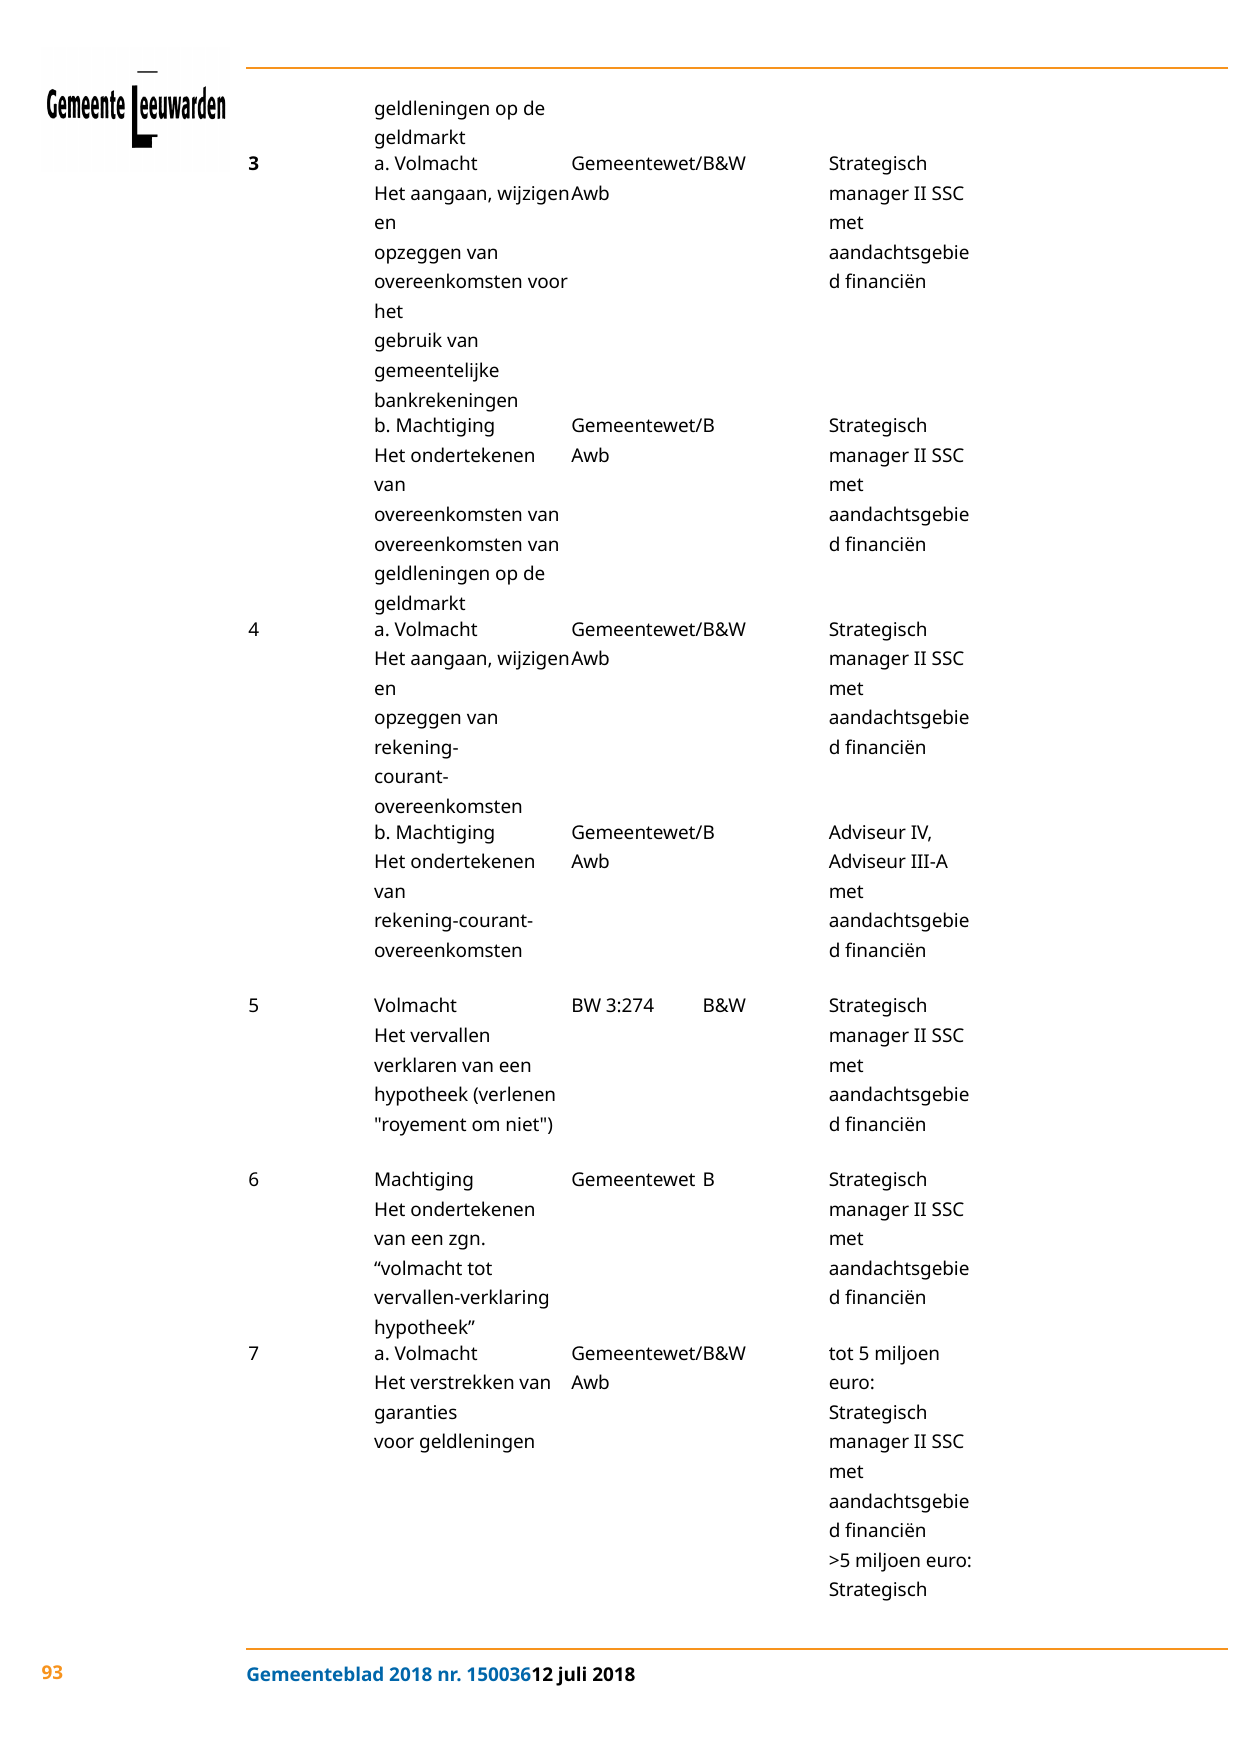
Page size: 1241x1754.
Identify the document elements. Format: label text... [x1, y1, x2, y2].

table_cell Strategisch manager II SSC met aandachtsgebied financiën [829, 150, 976, 412]
table_cell Volmacht Het vervallen verklaren van een hypotheek (verlenen "royement om niet") [374, 993, 571, 1166]
table_cell B&W [703, 616, 828, 819]
table_cell b. Machtiging Het ondertekenen van overeenkomsten van overeenkomsten van geldleningen op de geldmarkt [374, 413, 571, 616]
table_cell [829, 95, 976, 150]
table_cell Gemeentewet/Awb [571, 150, 702, 412]
table_cell 4 [248, 616, 374, 819]
table_cell B&W [703, 150, 828, 412]
table_cell b. Machtiging Het ondertekenen van rekening-courant- overeenkomsten [374, 819, 571, 993]
table_cell B [703, 1166, 828, 1340]
table_cell [248, 819, 374, 993]
table_cell Gemeentewet/Awb [571, 616, 702, 819]
table_cell Strategisch manager II SSC met aandachtsgebied financiën [829, 1166, 976, 1340]
table_cell [248, 95, 374, 150]
table_cell B [703, 413, 828, 616]
table_cell B&W [703, 993, 828, 1166]
table_cell B&W [703, 1340, 828, 1602]
table_cell a. Volmacht Het verstrekken van garanties voor geldleningen [374, 1340, 571, 1602]
table_cell B [703, 819, 828, 993]
table_cell [248, 413, 374, 616]
table_cell Gemeentewet [571, 1166, 702, 1340]
table_cell 3 [248, 150, 374, 412]
table_cell Strategisch manager II SSC met aandachtsgebied financiën [829, 993, 976, 1166]
table_cell 5 [248, 993, 374, 1166]
table_cell a. Volmacht Het aangaan, wijzigen en opzeggen van rekening- courant-overeenkomsten [374, 616, 571, 819]
table_cell a. Volmacht Het aangaan, wijzigen en opzeggen van overeenkomsten voor het gebruik van gemeentelijke bankrekeningen [374, 150, 571, 412]
table_cell Strategisch manager II SSC met aandachtsgebied financiën [829, 616, 976, 819]
table_cell Machtiging Het ondertekenen van een zgn. “volmacht tot vervallen-verklaring hypotheek” [374, 1166, 571, 1340]
table_cell Gemeentewet/Awb [571, 819, 702, 993]
table_cell Adviseur IV, Adviseur III-A met aandachtsgebied financiën [829, 819, 976, 993]
table_cell 7 [248, 1340, 374, 1602]
table_cell 6 [248, 1166, 374, 1340]
table_cell Gemeentewet/Awb [571, 1340, 702, 1602]
table_cell Strategisch manager II SSC met aandachtsgebied financiën [829, 413, 976, 616]
table_cell Gemeentewet/Awb [571, 413, 702, 616]
table_cell tot 5 miljoen euro: Strategisch manager II SSC met aandachtsgebied financiën >5 miljoen euro: Strategisch [829, 1340, 976, 1602]
picture [41, 47, 231, 172]
table_cell [703, 95, 828, 150]
table_cell geldleningen op de geldmarkt [374, 95, 571, 150]
table_cell [571, 95, 702, 150]
table_cell BW 3:274 [571, 993, 702, 1166]
